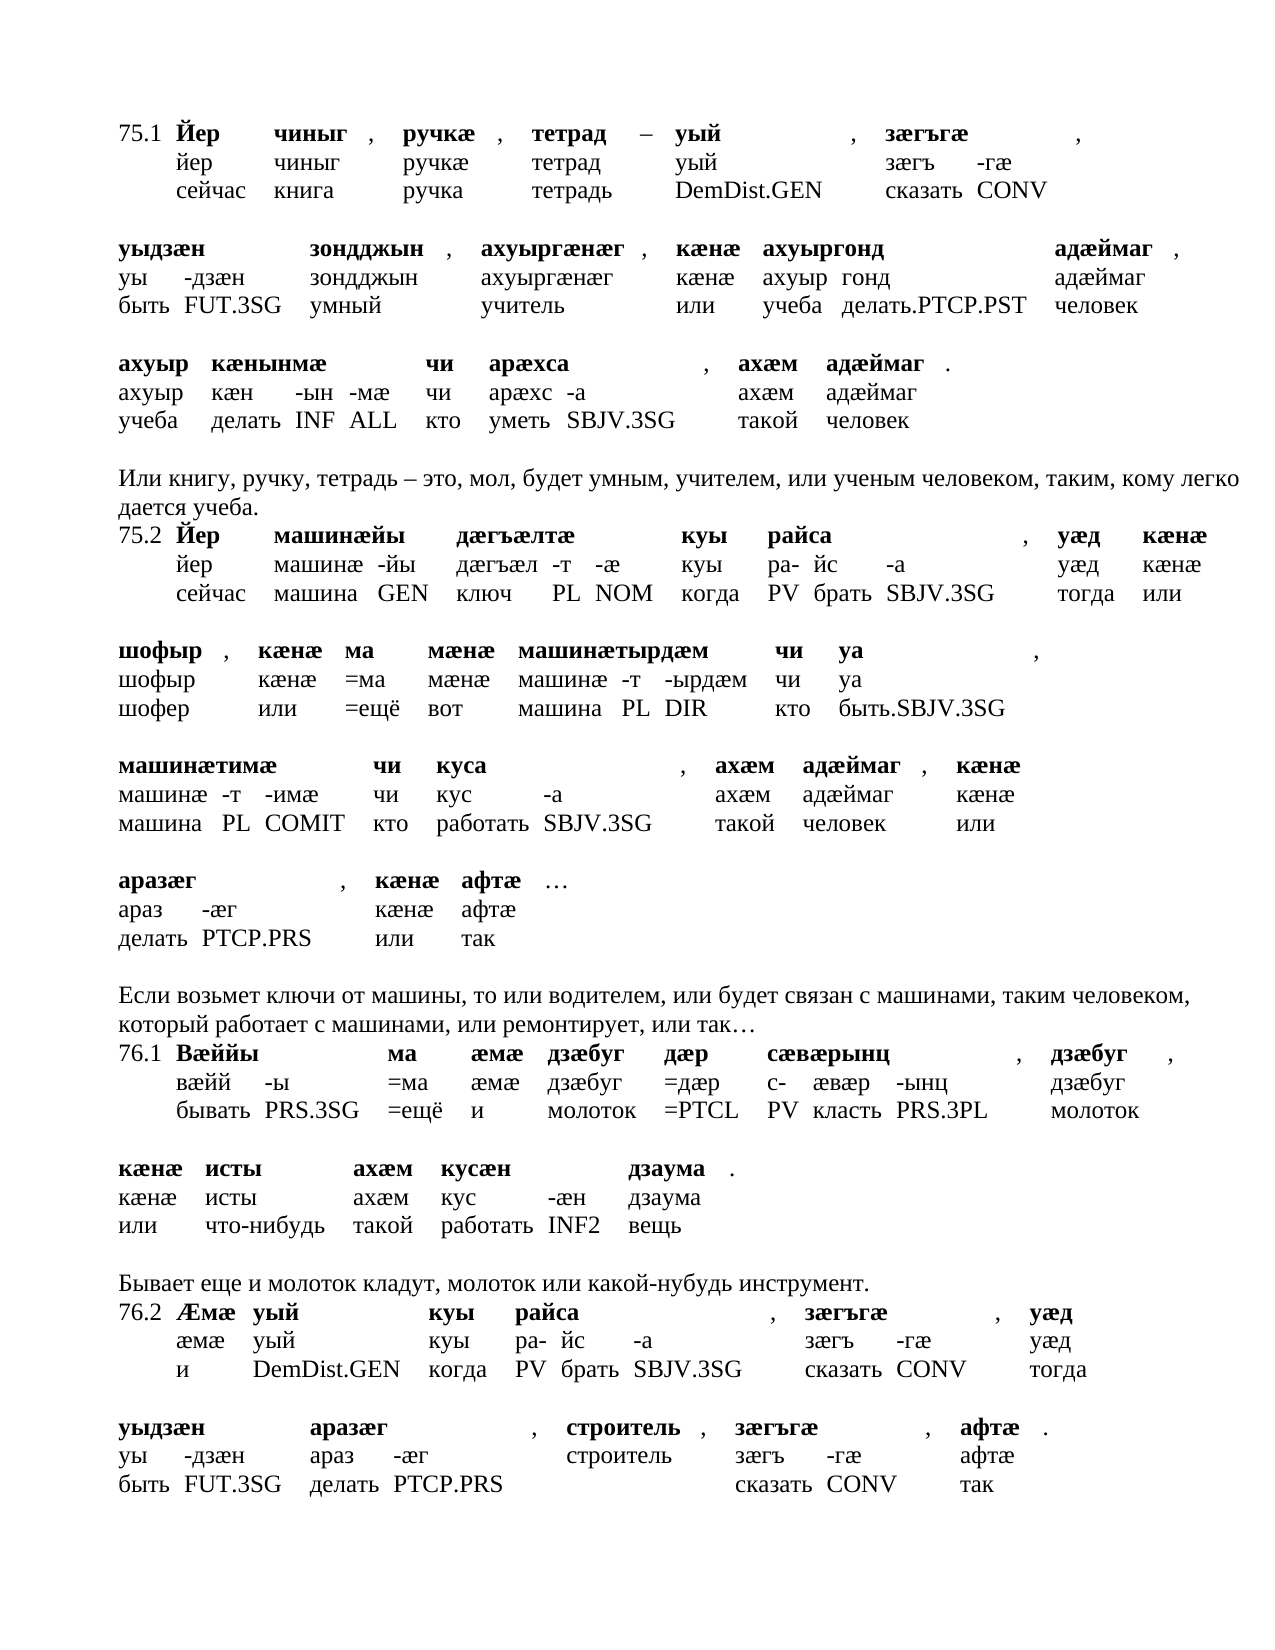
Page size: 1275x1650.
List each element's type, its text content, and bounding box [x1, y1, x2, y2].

text куы [681, 549, 740, 578]
text шофыр [118, 664, 196, 693]
text кус [441, 1182, 534, 1211]
text ахæм [353, 1153, 427, 1182]
text 75.2 [118, 521, 162, 549]
text зондджын [309, 233, 432, 262]
text уæд [1029, 1297, 1101, 1326]
text машинæ [518, 664, 608, 693]
text дзæбуг [547, 1067, 636, 1096]
text араз [118, 894, 188, 923]
text -æ [595, 549, 653, 578]
text , [680, 751, 701, 779]
text так [461, 923, 516, 952]
text =PTCL [664, 1096, 739, 1124]
text сказать [804, 1354, 882, 1383]
text тетрад [532, 118, 626, 147]
text Или книгу, ручку, тетрадь – это, мол, будет умным, учителем, или ученым человеком, таким, кому легко дается учеба. [118, 463, 1249, 521]
text , [770, 1297, 791, 1326]
text йс [561, 1326, 619, 1354]
text -имæ [264, 779, 345, 808]
text книга [274, 176, 340, 204]
text дæгъæл [456, 549, 538, 578]
text уа [838, 636, 1019, 664]
text адæймаг [802, 779, 894, 808]
text зæгъ [804, 1326, 882, 1354]
text кæнæ [118, 1182, 177, 1211]
text INF2 [548, 1211, 601, 1239]
text , [921, 751, 942, 779]
text зæгъ [885, 147, 963, 176]
text кæнæ [676, 233, 748, 262]
text , [497, 118, 518, 147]
text кто [373, 808, 408, 837]
text -мæ [349, 377, 398, 406]
text такой [738, 406, 798, 434]
text , [1173, 233, 1194, 262]
text дзаума [628, 1153, 715, 1182]
text ма [344, 636, 414, 664]
text шофер [118, 693, 196, 722]
text -æн [548, 1182, 601, 1211]
text тетрад [532, 147, 612, 176]
text афтæ [461, 894, 516, 923]
text ахæм [738, 377, 798, 406]
text сейчас [176, 578, 246, 607]
text делать [211, 406, 281, 434]
text ахуыргæнæг [481, 262, 613, 291]
text или [676, 291, 735, 319]
text -ын [295, 377, 335, 406]
text адæймаг [1054, 262, 1146, 291]
text , [446, 233, 467, 262]
text или [956, 808, 1015, 837]
text куы [681, 521, 754, 549]
text кæнынмæ [211, 348, 412, 377]
text ра- [515, 1326, 547, 1354]
text райса [515, 1297, 756, 1326]
text строитель [566, 1441, 672, 1469]
text кæнæ [1142, 521, 1215, 549]
text уый [253, 1326, 401, 1354]
text уæд [1029, 1326, 1087, 1354]
text машина [274, 578, 363, 607]
text , [368, 118, 389, 147]
text делать.PTCP.PST [842, 291, 1027, 319]
text Йер [176, 118, 260, 147]
text , [641, 233, 662, 262]
text 76.1 [118, 1038, 162, 1067]
text COMIT [264, 808, 345, 837]
text куы [428, 1326, 487, 1354]
text -т [222, 779, 251, 808]
text FUT.3SG [184, 1469, 282, 1498]
text -æг [393, 1441, 504, 1469]
text чиныг [274, 147, 340, 176]
text CONV [977, 176, 1047, 204]
text уæд [1057, 549, 1115, 578]
text DIR [664, 693, 747, 722]
text Если возьмет ключи от машины, то или водителем, или будет связан с машинами, таким человеком, который работает с машинами, или ремонтирует, или так… [118, 981, 1249, 1038]
text сейчас [176, 176, 246, 204]
text – [640, 118, 661, 147]
text кæнæ [375, 894, 434, 923]
text вот [428, 693, 490, 722]
text -а [886, 549, 995, 578]
text строитель [566, 1412, 686, 1441]
text ахæм [353, 1182, 413, 1211]
text -а [633, 1326, 742, 1354]
text GEN [377, 578, 429, 607]
text куы [428, 1297, 501, 1326]
text ручка [403, 176, 469, 204]
text æмæ [471, 1038, 534, 1067]
text ахæм [715, 751, 789, 779]
text Йер [176, 521, 260, 549]
text CONV [826, 1469, 897, 1498]
text ручкæ [403, 118, 483, 147]
text йс [813, 549, 872, 578]
text , [531, 1412, 552, 1441]
text чиныг [274, 118, 354, 147]
text исты [205, 1182, 325, 1211]
text чи [775, 664, 811, 693]
text SBJV.3SG [566, 406, 676, 434]
text , [223, 636, 244, 664]
text дæгъæлтæ [456, 521, 667, 549]
text что-нибудь [205, 1211, 325, 1239]
text адæймаг [826, 348, 931, 377]
text кто [425, 406, 461, 434]
text , [1033, 636, 1054, 664]
text -а [543, 779, 652, 808]
text или [1142, 578, 1201, 607]
text уа [838, 664, 1006, 693]
text тогда [1029, 1354, 1087, 1383]
text машина [118, 808, 208, 837]
text =ма [344, 664, 400, 693]
text ахæм [715, 779, 775, 808]
text кæнæ [956, 779, 1015, 808]
text уыдзæн [118, 233, 296, 262]
text 76.2 [118, 1297, 162, 1326]
text PTCP.PRS [393, 1469, 504, 1498]
text PV [515, 1354, 547, 1383]
text SBJV.3SG [543, 808, 652, 837]
text или [258, 693, 317, 722]
text ра- [767, 549, 799, 578]
text -ынц [896, 1067, 988, 1096]
text , [925, 1412, 946, 1441]
text =дæр [664, 1067, 739, 1096]
text . [729, 1153, 750, 1182]
text . [1042, 1412, 1063, 1441]
text работать [441, 1211, 534, 1239]
text , [850, 118, 871, 147]
text мæнæ [428, 664, 490, 693]
text FUT.3SG [184, 291, 282, 319]
text мæнæ [428, 636, 504, 664]
text , [1167, 1038, 1188, 1067]
text сæвæрынц [767, 1038, 1002, 1067]
text с- [767, 1067, 799, 1096]
text учеба [762, 291, 828, 319]
text дзæбуг [1051, 1067, 1139, 1096]
text -йы [377, 549, 429, 578]
text шофыр [118, 636, 209, 664]
text или [375, 923, 434, 952]
text когда [681, 578, 740, 607]
text машинæтырдæм [518, 636, 761, 664]
text -дзæн [184, 262, 282, 291]
text . [944, 348, 966, 377]
text NOM [595, 578, 653, 607]
text афтæ [461, 866, 530, 894]
text -гæ [977, 147, 1047, 176]
text арæхс [489, 377, 553, 406]
text зæгъгæ [885, 118, 1061, 147]
text уæд [1057, 521, 1129, 549]
text йер [176, 549, 246, 578]
text зæгъгæ [735, 1412, 911, 1441]
text так [960, 1469, 1015, 1498]
text уый [675, 147, 823, 176]
text кæнæ [118, 1153, 191, 1182]
text машинæ [118, 779, 208, 808]
text PL [621, 693, 651, 722]
text кус [436, 779, 529, 808]
text ключ [456, 578, 538, 607]
text ALL [349, 406, 398, 434]
text кæнæ [375, 866, 447, 894]
text DemDist.GEN [253, 1354, 401, 1383]
text кæнæ [676, 262, 735, 291]
text -т [552, 549, 581, 578]
text машинæтимæ [118, 751, 359, 779]
text æмæ [471, 1067, 520, 1096]
text куса [436, 751, 666, 779]
text аразæг [309, 1412, 517, 1441]
text Æмæ [176, 1297, 239, 1326]
text сказать [885, 176, 963, 204]
text кæнæ [258, 664, 317, 693]
text уый [675, 118, 837, 147]
text бывать [176, 1096, 251, 1124]
text кæн [211, 377, 281, 406]
text такой [353, 1211, 413, 1239]
text учитель [481, 291, 613, 319]
text арæхса [489, 348, 689, 377]
text уыдзæн [118, 1412, 296, 1441]
text адæймаг [826, 377, 917, 406]
text уы [118, 262, 170, 291]
text человек [802, 808, 894, 837]
text , [994, 1297, 1016, 1326]
text -дзæн [184, 1441, 282, 1469]
text делать [118, 923, 188, 952]
text и [176, 1354, 225, 1383]
text Вæййы [176, 1038, 373, 1067]
text кусæн [441, 1153, 614, 1182]
text кæнæ [258, 636, 331, 664]
text , [700, 1412, 721, 1441]
text тетрадь [532, 176, 612, 204]
text PRS.3PL [896, 1096, 988, 1124]
text кто [775, 693, 811, 722]
text афтæ [960, 1441, 1015, 1469]
text афтæ [960, 1412, 1028, 1441]
text SBJV.3SG [633, 1354, 742, 1383]
text PTCP.PRS [202, 923, 312, 952]
text класть [813, 1096, 882, 1124]
text , [1016, 1038, 1037, 1067]
text PL [552, 578, 581, 607]
text , [703, 348, 724, 377]
text машинæ [274, 549, 363, 578]
text DemDist.GEN [675, 176, 823, 204]
text брать [813, 578, 872, 607]
text умный [309, 291, 418, 319]
text такой [715, 808, 775, 837]
text =ма [387, 1067, 443, 1096]
text тогда [1057, 578, 1115, 607]
text уый [253, 1297, 414, 1326]
text , [1075, 118, 1096, 147]
text зондджын [309, 262, 418, 291]
text зæгъгæ [804, 1297, 981, 1326]
text PRS.3SG [264, 1096, 360, 1124]
text быть.SBJV.3SG [838, 693, 1006, 722]
text молоток [547, 1096, 636, 1124]
text , [340, 866, 361, 894]
text ахуыр [118, 377, 184, 406]
text æмæ [176, 1326, 225, 1354]
text молоток [1051, 1096, 1139, 1124]
text ма [387, 1038, 457, 1067]
text дæр [664, 1038, 753, 1067]
text CONV [896, 1354, 967, 1383]
text =ещё [387, 1096, 443, 1124]
text ахуыр [118, 348, 197, 377]
text араз [309, 1441, 379, 1469]
text ручкæ [403, 147, 469, 176]
text -ы [264, 1067, 360, 1096]
text человек [826, 406, 917, 434]
text Бывает еще и молоток кладут, молоток или какой-нубудь инструмент. [118, 1268, 1249, 1297]
text аразæг [118, 866, 326, 894]
text исты [205, 1153, 339, 1182]
text райса [767, 521, 1009, 549]
text ахуыргæнæг [481, 233, 627, 262]
text ахæм [738, 348, 812, 377]
text дзæбуг [1051, 1038, 1153, 1067]
text машинæйы [274, 521, 442, 549]
text кæнæ [1142, 549, 1201, 578]
text -а [566, 377, 676, 406]
text быть [118, 291, 170, 319]
text и [471, 1096, 520, 1124]
text , [1022, 521, 1043, 549]
text сказать [735, 1469, 813, 1498]
text -æг [202, 894, 312, 923]
text уметь [489, 406, 553, 434]
text уы [118, 1441, 170, 1469]
text чи [425, 348, 475, 377]
text человек [1054, 291, 1146, 319]
text делать [309, 1469, 379, 1498]
text чи [775, 636, 824, 664]
text брать [561, 1354, 619, 1383]
text ахуыргонд [762, 233, 1041, 262]
text йер [176, 147, 246, 176]
text -гæ [896, 1326, 967, 1354]
text -ырдæм [664, 664, 747, 693]
text дзæбуг [547, 1038, 650, 1067]
text учеба [118, 406, 184, 434]
text PV [767, 578, 799, 607]
text чи [373, 751, 422, 779]
text -т [621, 664, 651, 693]
text машина [518, 693, 608, 722]
text SBJV.3SG [886, 578, 995, 607]
text 75.1 [118, 118, 162, 147]
text INF [295, 406, 335, 434]
text кæнæ [956, 751, 1029, 779]
text вещь [628, 1211, 701, 1239]
text æвæр [813, 1067, 882, 1096]
text PV [767, 1096, 799, 1124]
text адæймаг [802, 751, 907, 779]
text чи [425, 377, 461, 406]
text … [544, 866, 569, 894]
text работать [436, 808, 529, 837]
text зæгъ [735, 1441, 813, 1469]
text -гæ [826, 1441, 897, 1469]
text вæйй [176, 1067, 251, 1096]
text PL [222, 808, 251, 837]
text =ещё [344, 693, 400, 722]
text адæймаг [1054, 233, 1159, 262]
text или [118, 1211, 177, 1239]
text ахуыр [762, 262, 828, 291]
text гонд [842, 262, 1027, 291]
text быть [118, 1469, 170, 1498]
text когда [428, 1354, 487, 1383]
text чи [373, 779, 408, 808]
text дзаума [628, 1182, 701, 1211]
